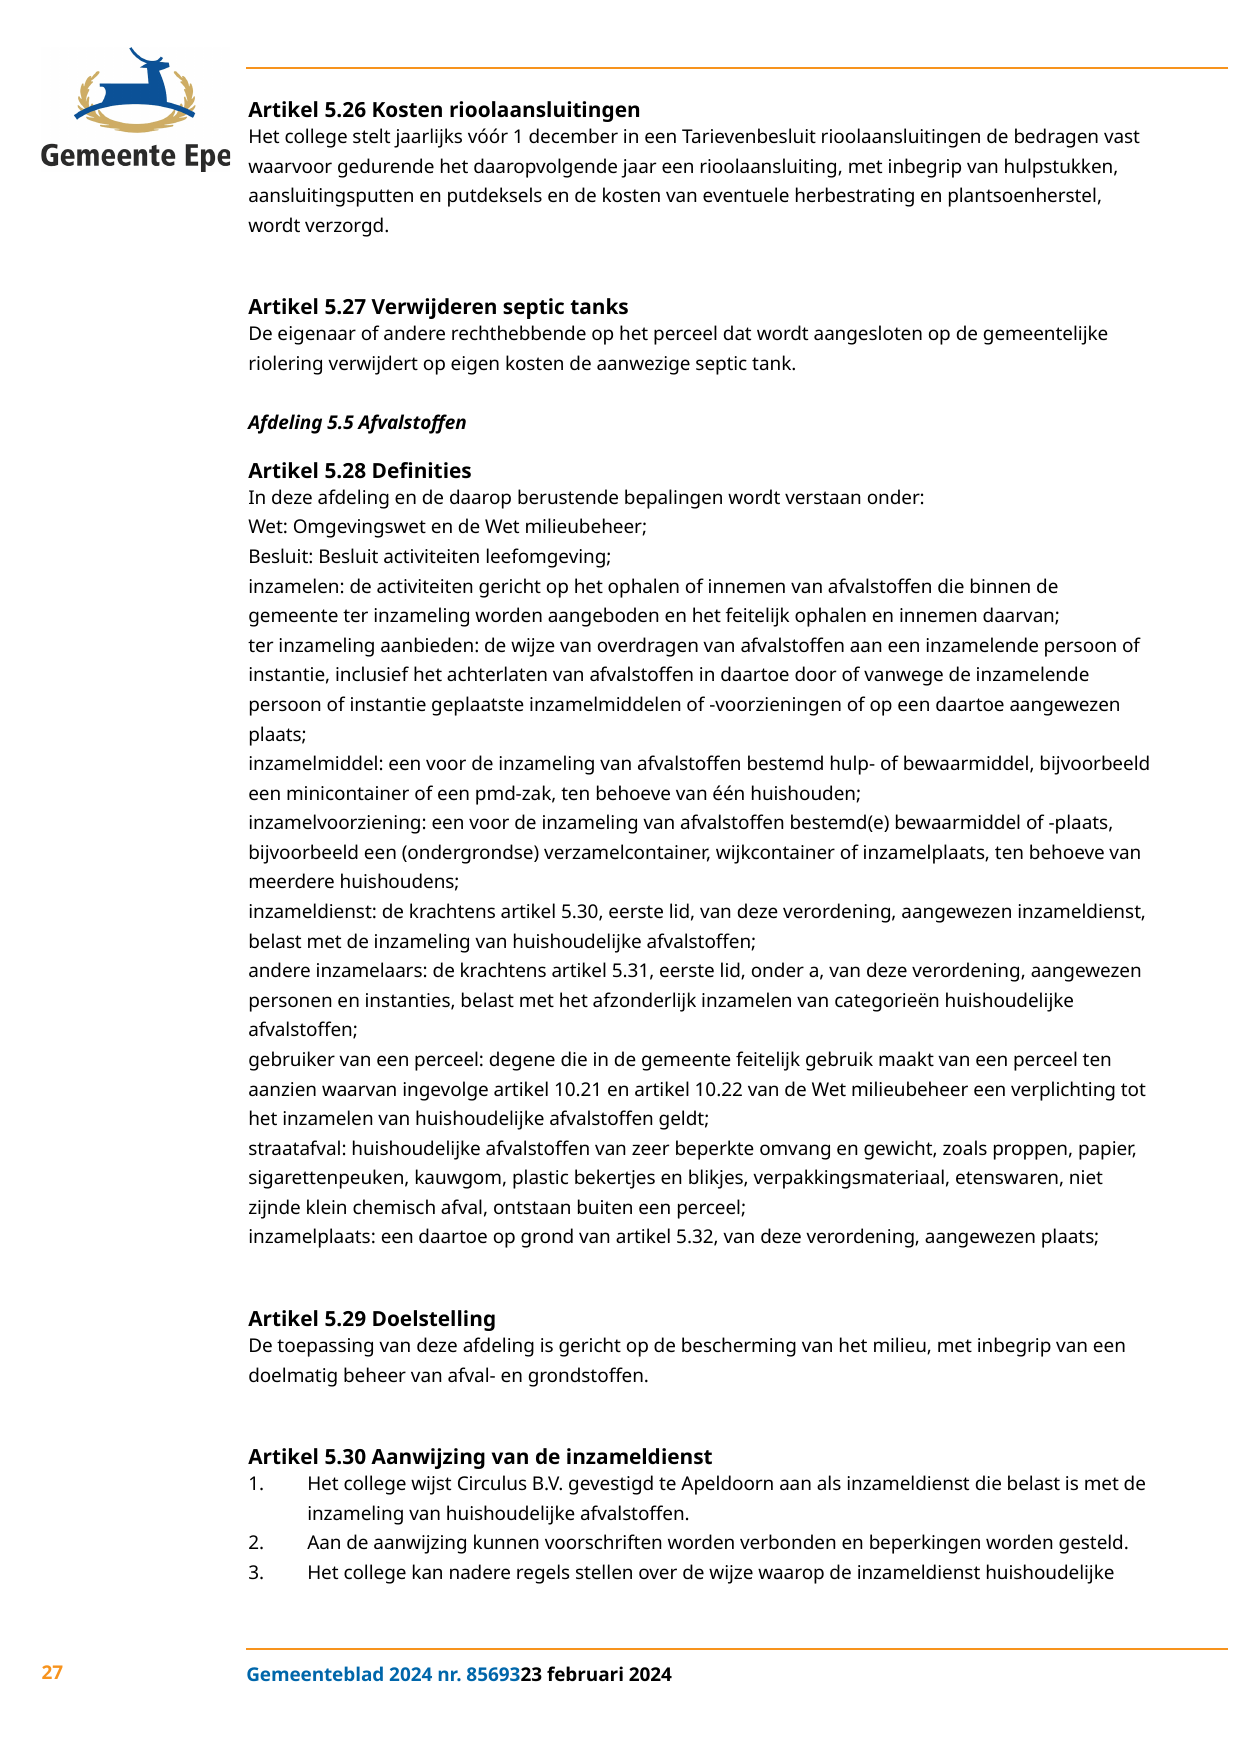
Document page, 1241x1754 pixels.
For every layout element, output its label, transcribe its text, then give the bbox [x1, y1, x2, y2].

text Artikel 5.26 Kosten rioolaansluitingen [248, 95, 1152, 123]
text straatafval: huishoudelijke afvalstoffen van zeer beperkte omvang en gewicht, zoals proppen, papier, sigarettenpeuken, kauwgom, plastic bekertjes en blikjes, verpakkingsmateriaal, etenswaren, niet zijnde klein chemisch afval, ontstaan buiten een perceel; [248, 1135, 1152, 1220]
text inzameldienst: de krachtens artikel 5.30, eerste lid, van deze verordening, aangewezen inzameldienst, belast met de inzameling van huishoudelijke afvalstoffen; [248, 898, 1152, 954]
text De eigenaar of andere rechthebbende op het perceel dat wordt aangesloten op de gemeentelijke riolering verwijdert op eigen kosten de aanwezige septic tank. [248, 320, 1152, 376]
text gebruiker van een perceel: degene die in de gemeente feitelijk gebruik maakt van een perceel ten aanzien waarvan ingevolge artikel 10.21 en artikel 10.22 van de Wet milieubeheer een verplichting tot het inzamelen van huishoudelijke afvalstoffen geldt; [248, 1046, 1152, 1131]
list Het college wijst Circulus B.V. gevestigd te Apeldoorn aan als inzameldienst die belast is met de inzameling van huishoudelijke afvalstoffen. [248, 1470, 1152, 1526]
text Afdeling 5.5 Afvalstoffen [248, 409, 1152, 435]
text inzamelplaats: een daartoe op grond van artikel 5.32, van deze verordening, aangewezen plaats; [248, 1224, 1152, 1249]
text Artikel 5.27 Verwijderen septic tanks [248, 292, 1152, 320]
text inzamelen: de activiteiten gericht op het ophalen of innemen van afvalstoffen die binnen de gemeente ter inzameling worden aangeboden en het feitelijk ophalen en innemen daarvan; [248, 573, 1152, 628]
list Het college kan nadere regels stellen over de wijze waarop de inzameldienst huishoudelijke [248, 1559, 1152, 1585]
text andere inzamelaars: de krachtens artikel 5.31, eerste lid, onder a, van deze verordening, aangewezen personen en instanties, belast met het afzonderlijk inzamelen van categorieën huishoudelijke afvalstoffen; [248, 957, 1152, 1042]
text inzamelmiddel: een voor de inzameling van afvalstoffen bestemd hulp- of bewaarmiddel, bijvoorbeeld een minicontainer of een pmd-zak, ten behoeve van één huishouden; [248, 750, 1152, 806]
text In deze afdeling en de daarop berustende bepalingen wordt verstaan onder: [248, 484, 1152, 510]
text Artikel 5.29 Doelstelling [248, 1304, 1152, 1332]
text Besluit: Besluit activiteiten leefomgeving; [248, 543, 1152, 569]
text Artikel 5.28 Definities [248, 456, 1152, 484]
text De toepassing van deze afdeling is gericht op de bescherming van het milieu, met inbegrip van een doelmatig beheer van afval- en grondstoffen. [248, 1332, 1152, 1387]
text Het college stelt jaarlijks vóór 1 december in een Tarievenbesluit rioolaansluitingen de bedragen vast waarvoor gedurende het daaropvolgende jaar een rioolaansluiting, met inbegrip van hulpstukken, aansluitingsputten en putdeksels en de kosten van eventuele herbestrating en plantsoenherstel, wordt verzorgd. [248, 123, 1152, 238]
text Wet: Omgevingswet en de Wet milieubeheer; [248, 514, 1152, 539]
text ter inzameling aanbieden: de wijze van overdragen van afvalstoffen aan een inzamelende persoon of instantie, inclusief het achterlaten van afvalstoffen in daartoe door of vanwege de inzamelende persoon of instantie geplaatste inzamelmiddelen of -voorzieningen of op een daartoe aangewezen plaats; [248, 632, 1152, 747]
text Artikel 5.30 Aanwijzing van de inzameldienst [248, 1442, 1152, 1470]
list Aan de aanwijzing kunnen voorschriften worden verbonden en beperkingen worden gesteld. [248, 1529, 1152, 1555]
picture [41, 47, 231, 172]
text inzamelvoorziening: een voor de inzameling van afvalstoffen bestemd(e) bewaarmiddel of -plaats, bijvoorbeeld een (ondergrondse) verzamelcontainer, wijkcontainer of inzamelplaats, ten behoeve van meerdere huishoudens; [248, 809, 1152, 894]
